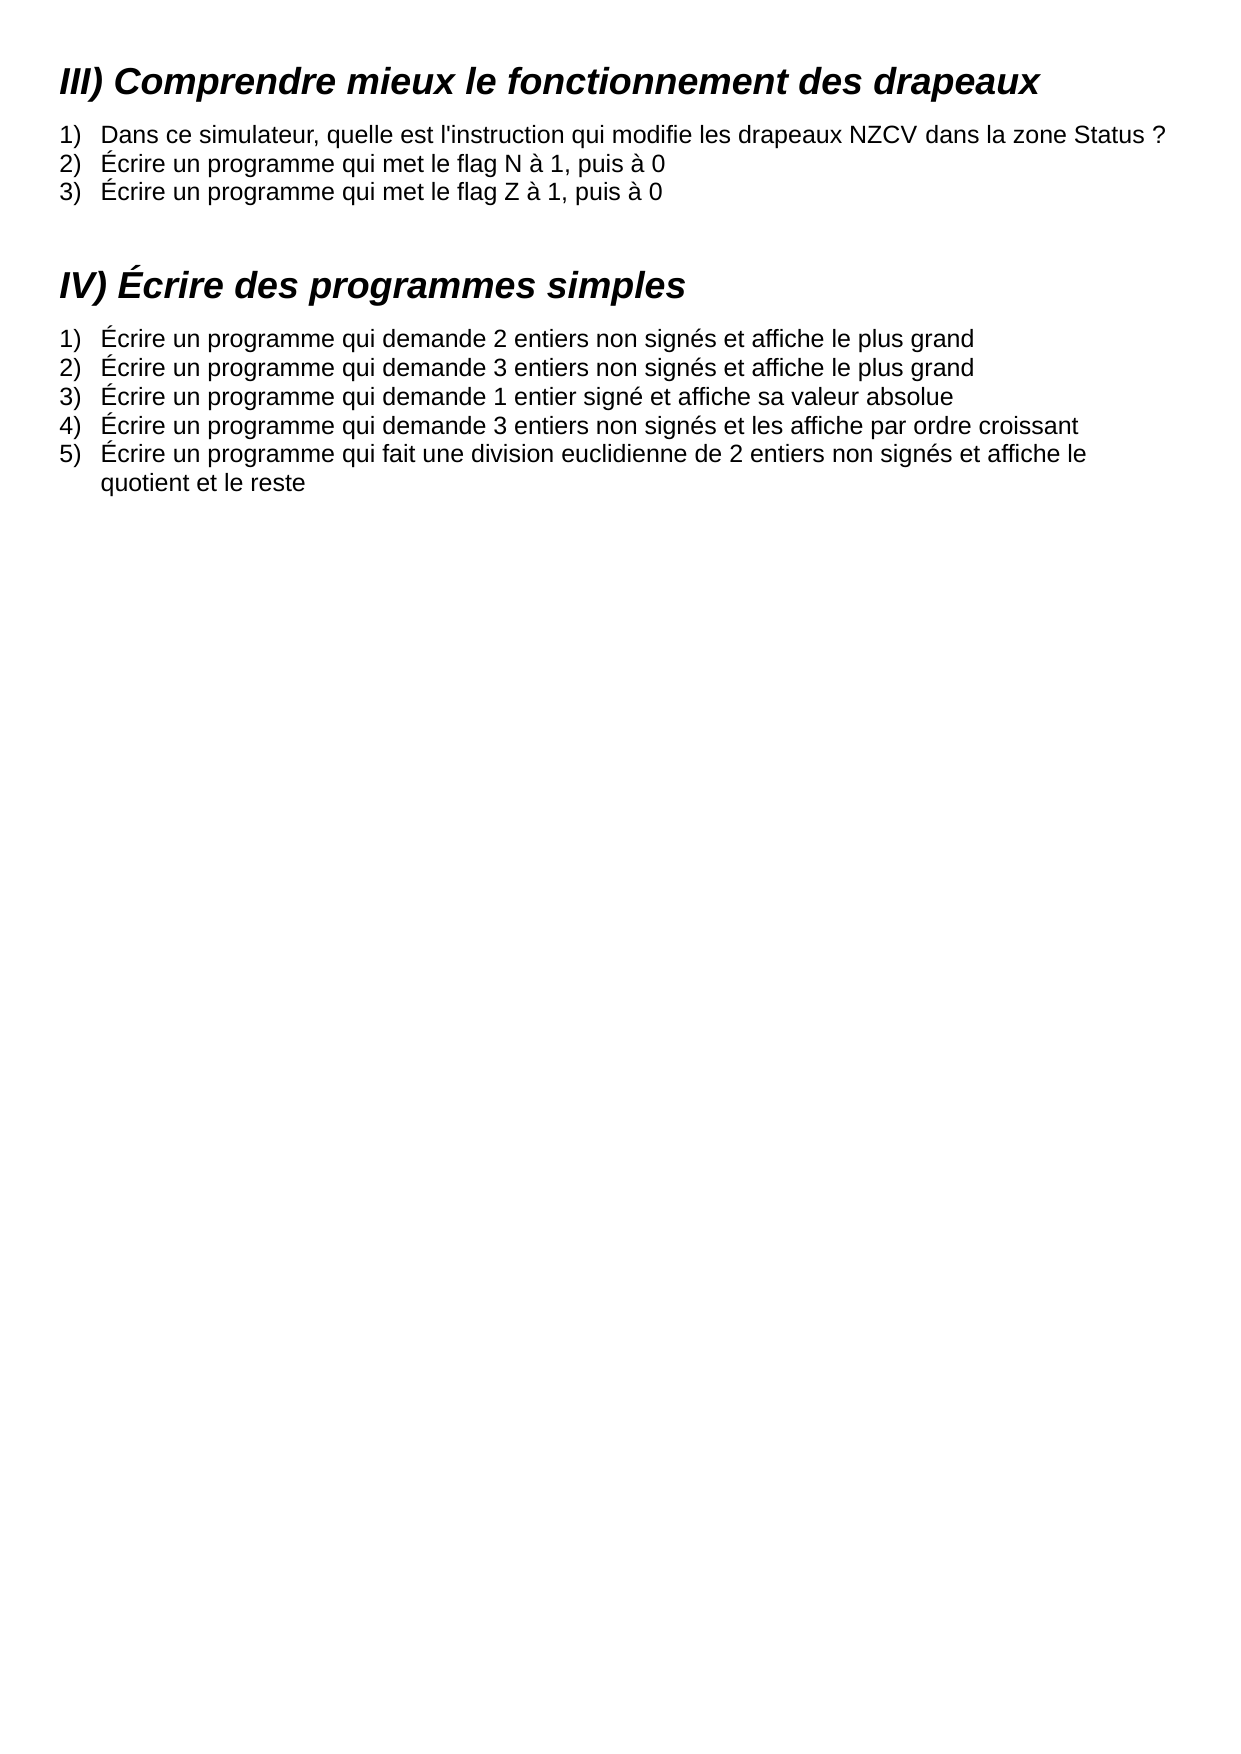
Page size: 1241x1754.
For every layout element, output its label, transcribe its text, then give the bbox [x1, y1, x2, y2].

list Écrire un programme qui met le flag N à 1, puis à 0 [59, 149, 1181, 177]
list Écrire un programme qui demande 3 entiers non signés et affiche le plus grand [59, 353, 1181, 382]
list Écrire des programmes simples [59, 264, 1181, 307]
list Écrire un programme qui demande 3 entiers non signés et les affiche par ordre croissant [59, 411, 1181, 439]
list Écrire un programme qui met le flag Z à 1, puis à 0 [59, 177, 1181, 206]
list Dans ce simulateur, quelle est l'instruction qui modifie les drapeaux NZCV dans la zone Status ? [59, 120, 1181, 149]
list Comprendre mieux le fonctionnement des drapeaux [59, 59, 1181, 102]
list Écrire un programme qui demande 2 entiers non signés et affiche le plus grand [59, 324, 1181, 353]
list Écrire un programme qui demande 1 entier signé et affiche sa valeur absolue [59, 382, 1181, 411]
list Écrire un programme qui fait une division euclidienne de 2 entiers non signés et affiche le quotient et le reste [59, 439, 1181, 497]
